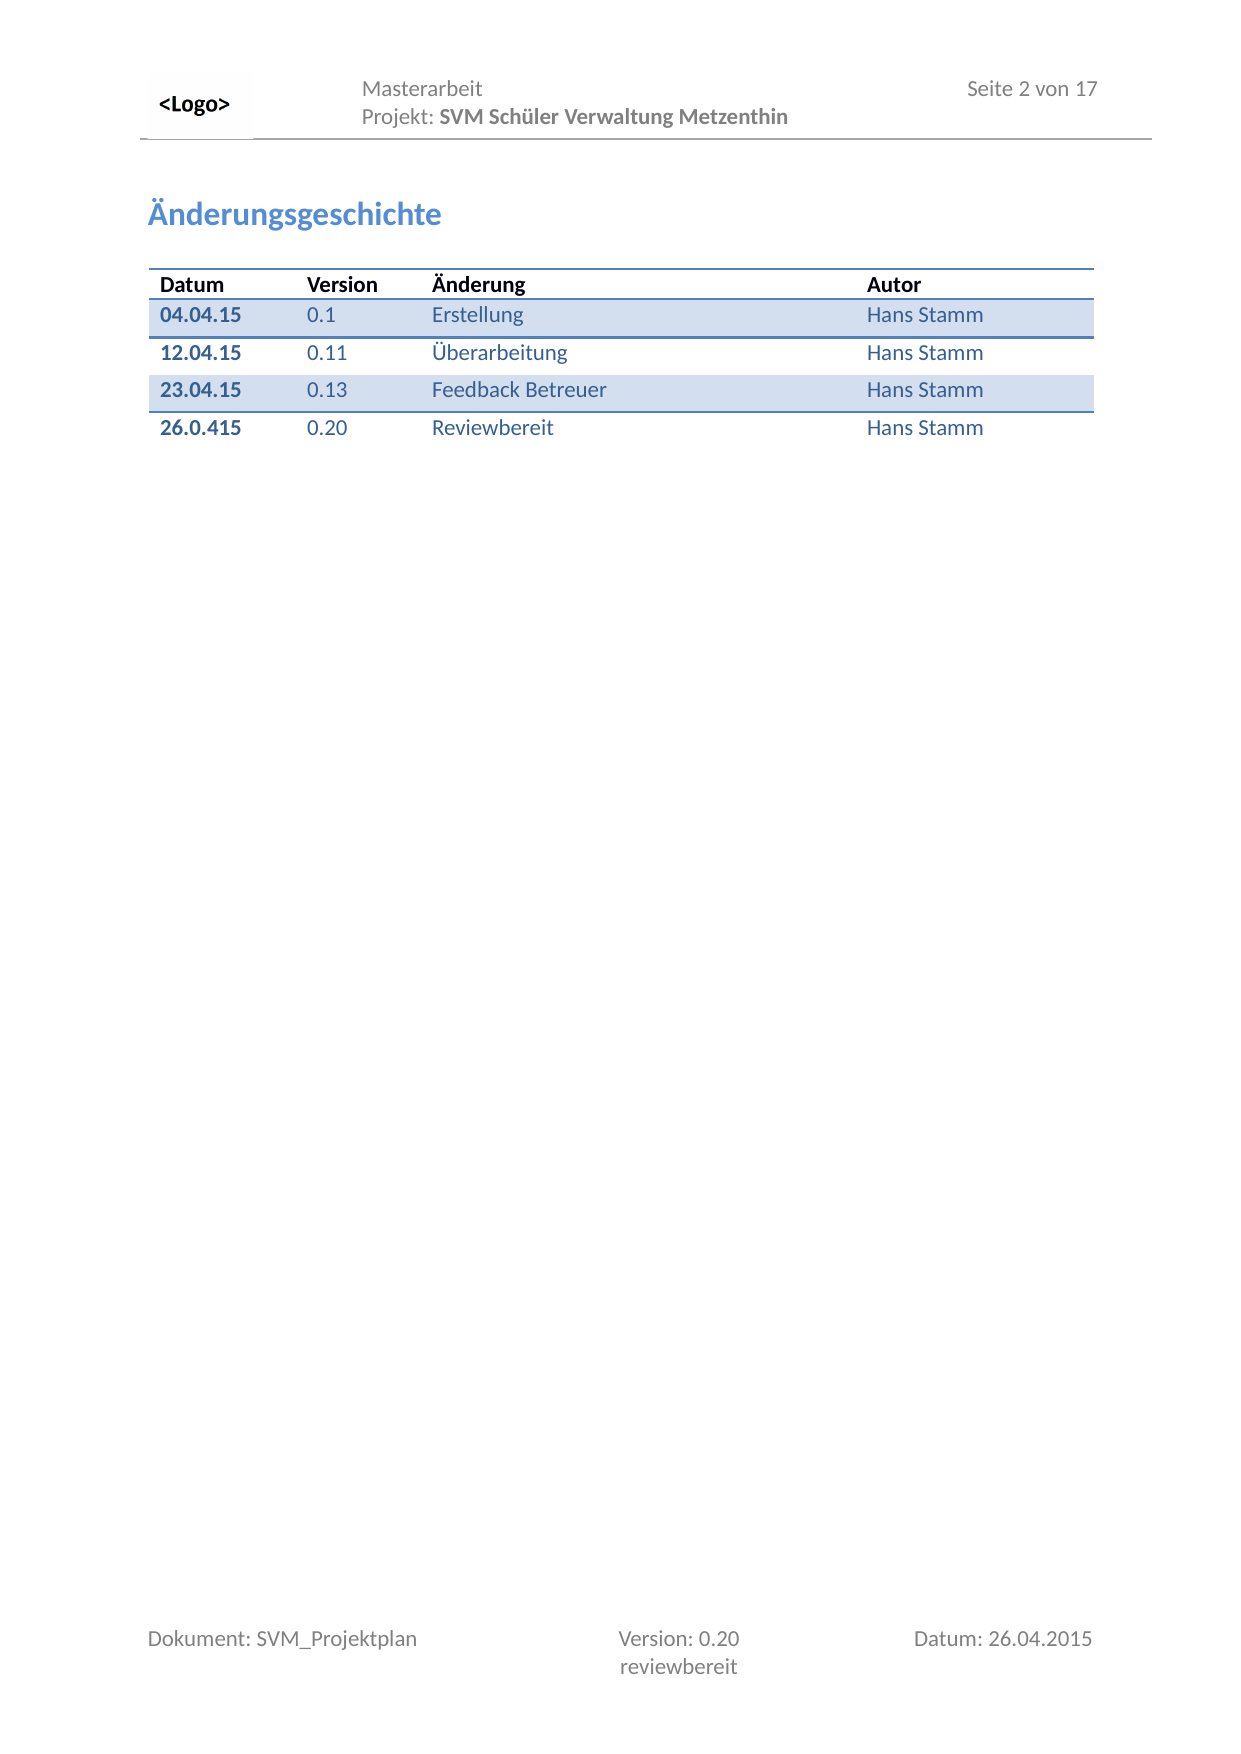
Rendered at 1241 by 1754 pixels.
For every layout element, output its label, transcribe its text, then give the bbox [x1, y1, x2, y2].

table_cell Reviewbereit [421, 413, 856, 450]
table_cell 26.0.415 [149, 413, 296, 450]
picture [147, 73, 254, 139]
table_cell 0.1 [296, 300, 421, 336]
table_cell Hans Stamm [856, 413, 1094, 450]
table_cell 12.04.15 [149, 339, 296, 375]
table_cell Hans Stamm [856, 339, 1094, 375]
table_header Version [296, 270, 421, 298]
table_header Änderung [421, 270, 856, 298]
table_cell Hans Stamm [856, 375, 1094, 411]
table_cell Erstellung [421, 300, 856, 336]
table_cell Überarbeitung [421, 339, 856, 375]
table_header Autor [856, 270, 1094, 298]
table_cell 0.11 [296, 339, 421, 375]
subtitle Änderungsgeschichte [148, 193, 1093, 234]
table_cell Hans Stamm [856, 300, 1094, 336]
table_cell 04.04.15 [149, 300, 296, 336]
table_cell 0.13 [296, 375, 421, 411]
table_header Datum [149, 270, 296, 298]
table_cell Feedback Betreuer [421, 375, 856, 411]
table_cell 0.20 [296, 413, 421, 450]
table_cell 23.04.15 [149, 375, 296, 411]
